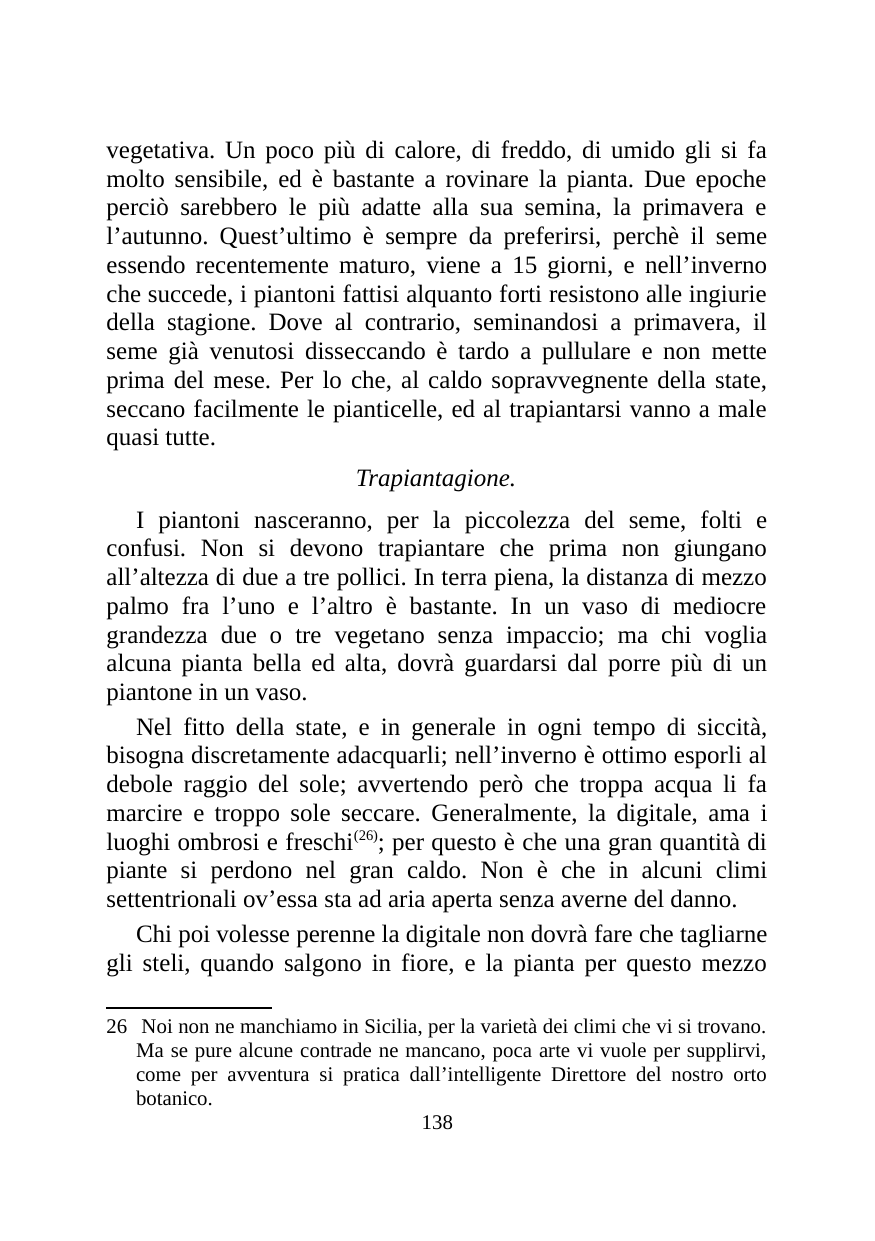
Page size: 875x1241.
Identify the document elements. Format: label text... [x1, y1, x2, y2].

text Chi poi volesse perenne la digitale non dovrà fare che tagliarne gli steli, quando salgono in fiore, e la pianta per questo mezzo [106, 919, 768, 977]
text Nel fitto della state, e in generale in ogni tempo di siccità, bisogna discretamente adacquarli; nell’inverno è ottimo esporli al debole raggio del sole; avvertendo però che troppa acqua li fa marcire e troppo sole seccare. Generalmente, la digitale, ama i luoghi ombrosi e freschi(); per questo è che una gran quantità di piante si perdono nel gran caldo. Non è che in alcuni climi settentrionali ov’essa sta ad aria aperta senza averne del danno. [106, 712, 768, 913]
text Noi non ne manchiamo in Sicilia, per la varietà dei climi che vi si trovano. Ma se pure alcune contrade ne mancano, poca arte vi vuole per supplirvi, come per avventura si pratica dall’intelligente Direttore del nostro orto botanico. [106, 1014, 768, 1110]
text vegetativa. Un poco più di calore, di freddo, di umido gli si fa molto sensibile, ed è bastante a rovinare la pianta. Due epoche perciò sarebbero le più adatte alla sua semina, la primavera e l’autunno. Quest’ultimo è sempre da preferirsi, perchè il seme essendo recentemente maturo, viene a 15 giorni, e nell’inverno che succede, i piantoni fattisi alquanto forti resistono alle ingiurie della stagione. Dove al contrario, seminandosi a primavera, il seme già venutosi disseccando è tardo a pullulare e non mette prima del mese. Per lo che, al caldo sopravvegnente della state, seccano facilmente le pianticelle, ed al trapiantarsi vanno a male quasi tutte. [106, 135, 768, 451]
subtitle Trapiantagione. [106, 463, 768, 492]
text I piantoni nasceranno, per la piccolezza del seme, folti e confusi. Non si devono trapiantare che prima non giungano all’altezza di due a tre pollici. In terra piena, la distanza di mezzo palmo fra l’uno e l’altro è bastante. In un vaso di mediocre grandezza due o tre vegetano senza impaccio; ma chi voglia alcuna pianta bella ed alta, dovrà guardarsi dal porre più di un piantone in un vaso. [106, 505, 768, 706]
